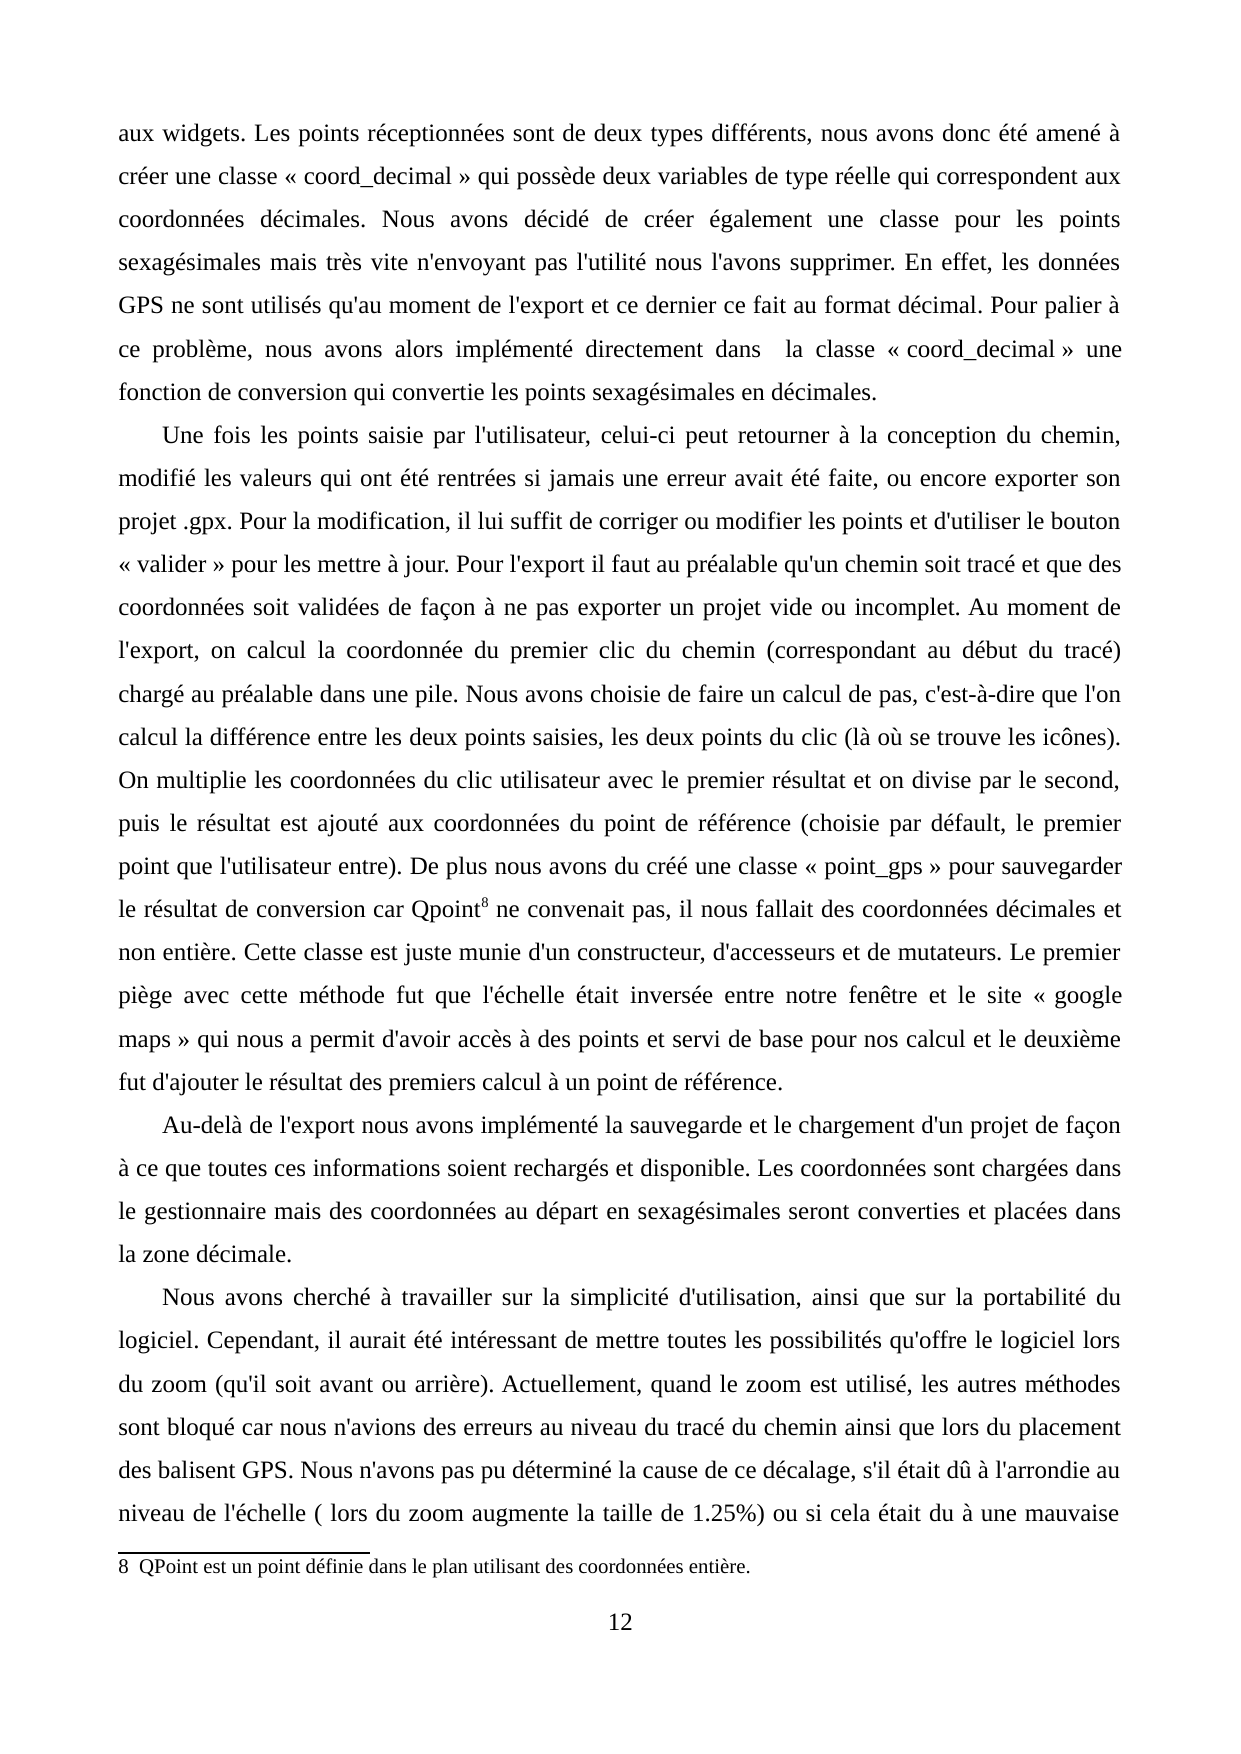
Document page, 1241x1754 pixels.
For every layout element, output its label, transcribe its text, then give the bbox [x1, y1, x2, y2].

text QPoint est un point définie dans le plan utilisant des coordonnées entière. [118, 1553, 1122, 1578]
text aux widgets. Les points réceptionnées sont de deux types différents, nous avons donc été amené à créer une classe « coord_decimal » qui possède deux variables de type réelle qui correspondent aux coordonnées décimales. Nous avons décidé de créer également une classe pour les points sexagésimales mais très vite n'envoyant pas l'utilité nous l'avons supprimer. En effet, les données GPS ne sont utilisés qu'au moment de l'export et ce dernier ce fait au format décimal. Pour palier à ce problème, nous avons alors implémenté directement dans la classe « coord_decimal » une fonction de conversion qui convertie les points sexagésimales en décimales. [118, 118, 1122, 406]
text Nous avons cherché à travailler sur la simplicité d'utilisation, ainsi que sur la portabilité du logiciel. Cependant, il aurait été intéressant de mettre toutes les possibilités qu'offre le logiciel lors du zoom (qu'il soit avant ou arrière). Actuellement, quand le zoom est utilisé, les autres méthodes sont bloqué car nous n'avions des erreurs au niveau du tracé du chemin ainsi que lors du placement des balisent GPS. Nous n'avons pas pu déterminé la cause de ce décalage, s'il était dû à l'arrondie au niveau de l'échelle ( lors du zoom augmente la taille de 1.25%) ou si cela était du à une mauvaise [118, 1282, 1122, 1527]
text Au-delà de l'export nous avons implémenté la sauvegarde et le chargement d'un projet de façon à ce que toutes ces informations soient rechargés et disponible. Les coordonnées sont chargées dans le gestionnaire mais des coordonnées au départ en sexagésimales seront converties et placées dans la zone décimale. [118, 1110, 1122, 1268]
text Une fois les points saisie par l'utilisateur, celui-ci peut retourner à la conception du chemin, modifié les valeurs qui ont été rentrées si jamais une erreur avait été faite, ou encore exporter son projet .gpx. Pour la modification, il lui suffit de corriger ou modifier les points et d'utiliser le bouton « valider » pour les mettre à jour. Pour l'export il faut au préalable qu'un chemin soit tracé et que des coordonnées soit validées de façon à ne pas exporter un projet vide ou incomplet. Au moment de l'export, on calcul la coordonnée du premier clic du chemin (correspondant au début du tracé) chargé au préalable dans une pile. Nous avons choisie de faire un calcul de pas, c'est-à-dire que l'on calcul la différence entre les deux points saisies, les deux points du clic (là où se trouve les icônes). On multiplie les coordonnées du clic utilisateur avec le premier résultat et on divise par le second, puis le résultat est ajouté aux coordonnées du point de référence (choisie par défault, le premier point que l'utilisateur entre). De plus nous avons du créé une classe « point_gps » pour sauvegarder le résultat de conversion car Qpoint ne convenait pas, il nous fallait des coordonnées décimales et non entière. Cette classe est juste munie d'un constructeur, d'accesseurs et de mutateurs. Le premier piège avec cette méthode fut que l'échelle était inversée entre notre fenêtre et le site « google maps » qui nous a permit d'avoir accès à des points et servi de base pour nos calcul et le deuxième fut d'ajouter le résultat des premiers calcul à un point de référence. [118, 420, 1122, 1096]
